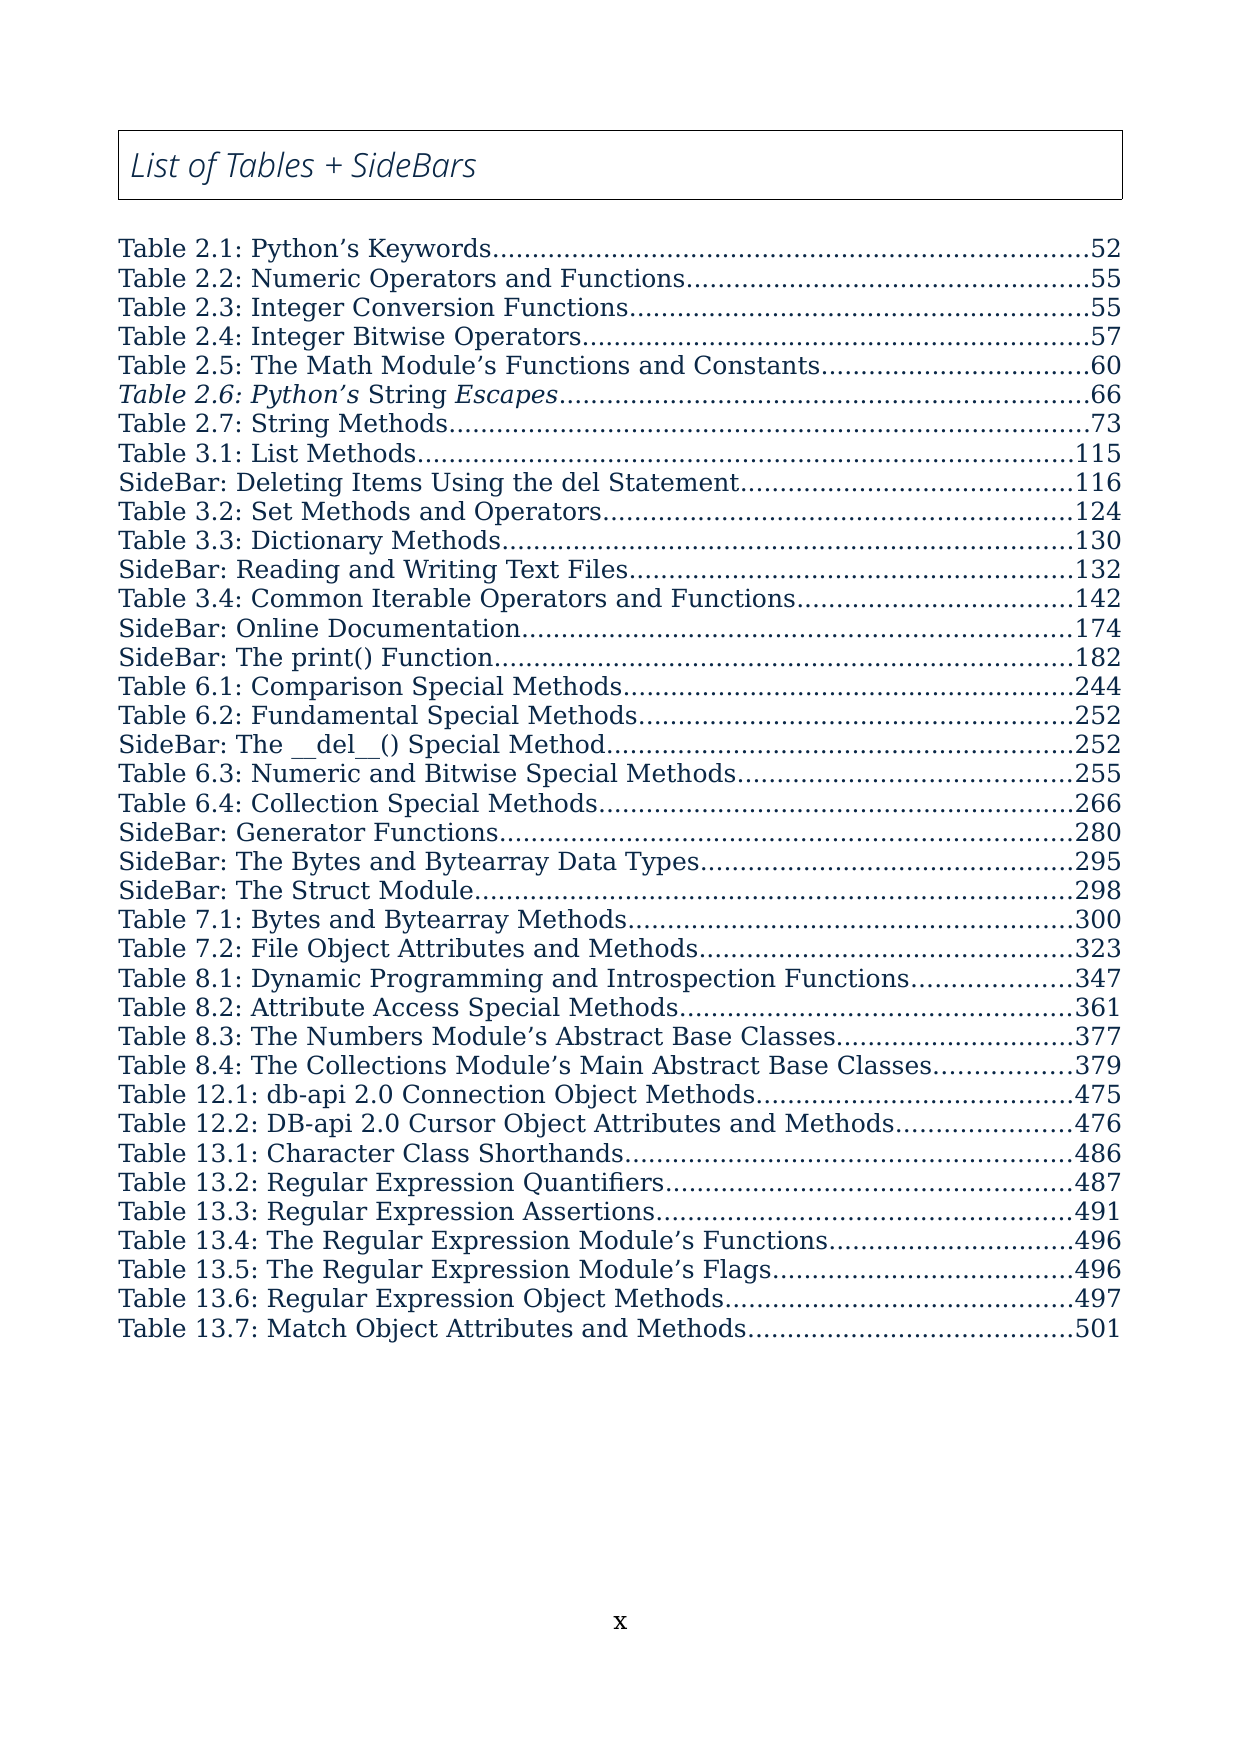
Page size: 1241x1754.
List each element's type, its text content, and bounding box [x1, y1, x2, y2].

text Table 6.2: Fundamental Special Methods 252 [118, 701, 1122, 730]
text SideBar: Generator Functions 280 [118, 818, 1122, 847]
text Table 2.3: Integer Conversion Functions 55 [118, 293, 1122, 322]
text Table 7.2: File Object Attributes and Methods 323 [118, 934, 1122, 964]
text SideBar: The Bytes and Bytearray Data Types 295 [118, 847, 1122, 876]
text Table 13.2: Regular Expression Quantifiers 487 [118, 1168, 1122, 1197]
text Table 3.3: Dictionary Methods 130 [118, 526, 1122, 555]
text Table 8.2: Attribute Access Special Methods 361 [118, 993, 1122, 1022]
text Table 13.7: Match Object Attributes and Methods 501 [118, 1314, 1122, 1343]
text Table 2.7: String Methods 73 [118, 409, 1122, 439]
text Table 8.1: Dynamic Programming and Introspection Functions 347 [118, 964, 1122, 993]
text Table 7.1: Bytes and Bytearray Methods 300 [118, 905, 1122, 934]
text SideBar: The Struct Module 298 [118, 876, 1122, 905]
text SideBar: Reading and Writing Text Files 132 [118, 555, 1122, 584]
text Table 13.4: The Regular Expression Module’s Functions 496 [118, 1226, 1122, 1255]
text SideBar: Deleting Items Using the del Statement 116 [118, 468, 1122, 497]
text Table 2.2: Numeric Operators and Functions 55 [118, 264, 1122, 293]
text Table 12.2: DB-api 2.0 Cursor Object Attributes and Methods 476 [118, 1109, 1122, 1139]
text Table 6.3: Numeric and Bitwise Special Methods 255 [118, 759, 1122, 789]
text Table 2.6: Python’s String Escapes 66 [118, 380, 1122, 409]
text Table 3.4: Common Iterable Operators and Functions 142 [118, 584, 1122, 614]
text Table 12.1: db-api 2.0 Connection Object Methods 475 [118, 1080, 1122, 1109]
text Table 8.4: The Collections Module’s Main Abstract Base Classes 379 [118, 1051, 1122, 1080]
text SideBar: Online Documentation 174 [118, 614, 1122, 643]
text Table 8.3: The Numbers Module’s Abstract Base Classes 377 [118, 1022, 1122, 1051]
text Table 2.1: Python’s Keywords 52 [118, 234, 1122, 264]
text SideBar: The __del__() Special Method 252 [118, 730, 1122, 759]
text Table 2.4: Integer Bitwise Operators 57 [118, 322, 1122, 351]
text Table 3.1: List Methods 115 [118, 439, 1122, 468]
text Table 3.2: Set Methods and Operators 124 [118, 497, 1122, 526]
text Table 6.1: Comparison Special Methods 244 [118, 672, 1122, 701]
subtitle List of Tables + SideBars [119, 131, 1122, 199]
text Table 13.5: The Regular Expression Module’s Flags 496 [118, 1255, 1122, 1284]
text Table 13.3: Regular Expression Assertions 491 [118, 1197, 1122, 1226]
text Table 6.4: Collection Special Methods 266 [118, 789, 1122, 818]
text Table 13.1: Character Class Shorthands 486 [118, 1139, 1122, 1168]
text SideBar: The print() Function 182 [118, 643, 1122, 672]
text Table 2.5: The Math Module’s Functions and Constants 60 [118, 351, 1122, 380]
text Table 13.6: Regular Expression Object Methods 497 [118, 1284, 1122, 1314]
